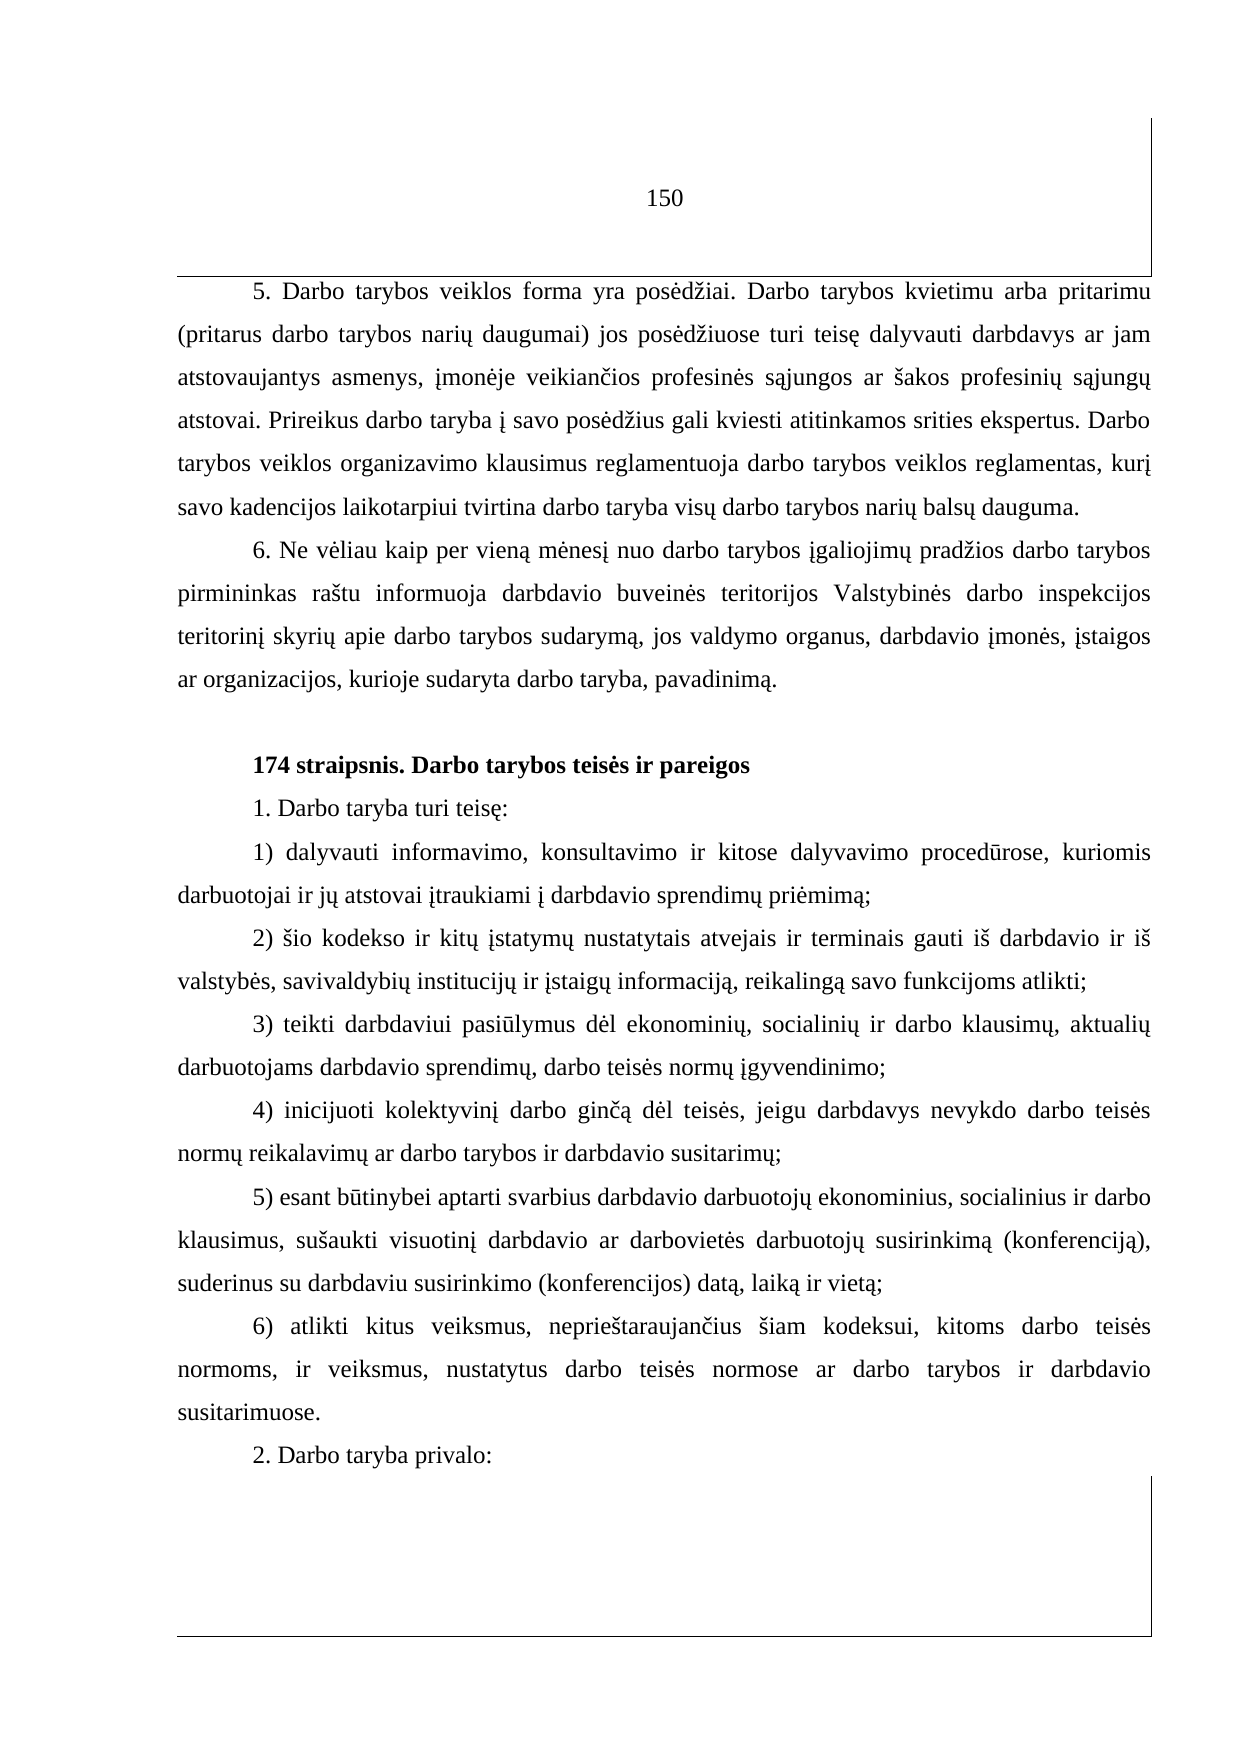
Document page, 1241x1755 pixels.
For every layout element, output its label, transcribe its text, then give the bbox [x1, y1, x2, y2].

text 1) dalyvauti informavimo, konsultavimo ir kitose dalyvavimo procedūrose, kuriomis darbuotojai ir jų atstovai įtraukiami į darbdavio sprendimų priėmimą; [177, 837, 1152, 908]
text 4) inicijuoti kolektyvinį darbo ginčą dėl teisės, jeigu darbdavys nevykdo darbo teisės normų reikalavimų ar darbo tarybos ir darbdavio susitarimų; [177, 1095, 1152, 1167]
text 2) šio kodekso ir kitų įstatymų nustatytais atvejais ir terminais gauti iš darbdavio ir iš valstybės, savivaldybių institucijų ir įstaigų informaciją, reikalingą savo funkcijoms atlikti; [177, 923, 1152, 995]
text 1. Darbo taryba turi teisę: [177, 793, 1152, 822]
subtitle 174 straipsnis. Darbo tarybos teisės ir pareigos [177, 750, 1152, 779]
text 6. Ne vėliau kaip per vieną mėnesį nuo darbo tarybos įgaliojimų pradžios darbo tarybos pirmininkas raštu informuoja darbdavio buveinės teritorijos Valstybinės darbo inspekcijos teritorinį skyrių apie darbo tarybos sudarymą, jos valdymo organus, darbdavio įmonės, įstaigos ar organizacijos, kurioje sudaryta darbo taryba, pavadinimą. [177, 535, 1152, 693]
text 5) esant būtinybei aptarti svarbius darbdavio darbuotojų ekonominius, socialinius ir darbo klausimus, sušaukti visuotinį darbdavio ar darbovietės darbuotojų susirinkimą (konferenciją), suderinus su darbdaviu susirinkimo (konferencijos) datą, laiką ir vietą; [177, 1182, 1152, 1297]
text 3) teikti darbdaviui pasiūlymus dėl ekonominių, socialinių ir darbo klausimų, aktualių darbuotojams darbdavio sprendimų, darbo teisės normų įgyvendinimo; [177, 1009, 1152, 1081]
text 6) atlikti kitus veiksmus, neprieštaraujančius šiam kodeksui, kitoms darbo teisės normoms, ir veiksmus, nustatytus darbo teisės normose ar darbo tarybos ir darbdavio susitarimuose. [177, 1311, 1152, 1426]
text 5. Darbo tarybos veiklos forma yra posėdžiai. Darbo tarybos kvietimu arba pritarimu (pritarus darbo tarybos narių daugumai) jos posėdžiuose turi teisę dalyvauti darbdavys ar jam atstovaujantys asmenys, įmonėje veikiančios profesinės sąjungos ar šakos profesinių sąjungų atstovai. Prireikus darbo taryba į savo posėdžius gali kviesti atitinkamos srities ekspertus. Darbo tarybos veiklos organizavimo klausimus reglamentuoja darbo tarybos veiklos reglamentas, kurį savo kadencijos laikotarpiui tvirtina darbo taryba visų darbo tarybos narių balsų dauguma. [177, 276, 1152, 520]
text 2. Darbo taryba privalo: [177, 1440, 1152, 1469]
